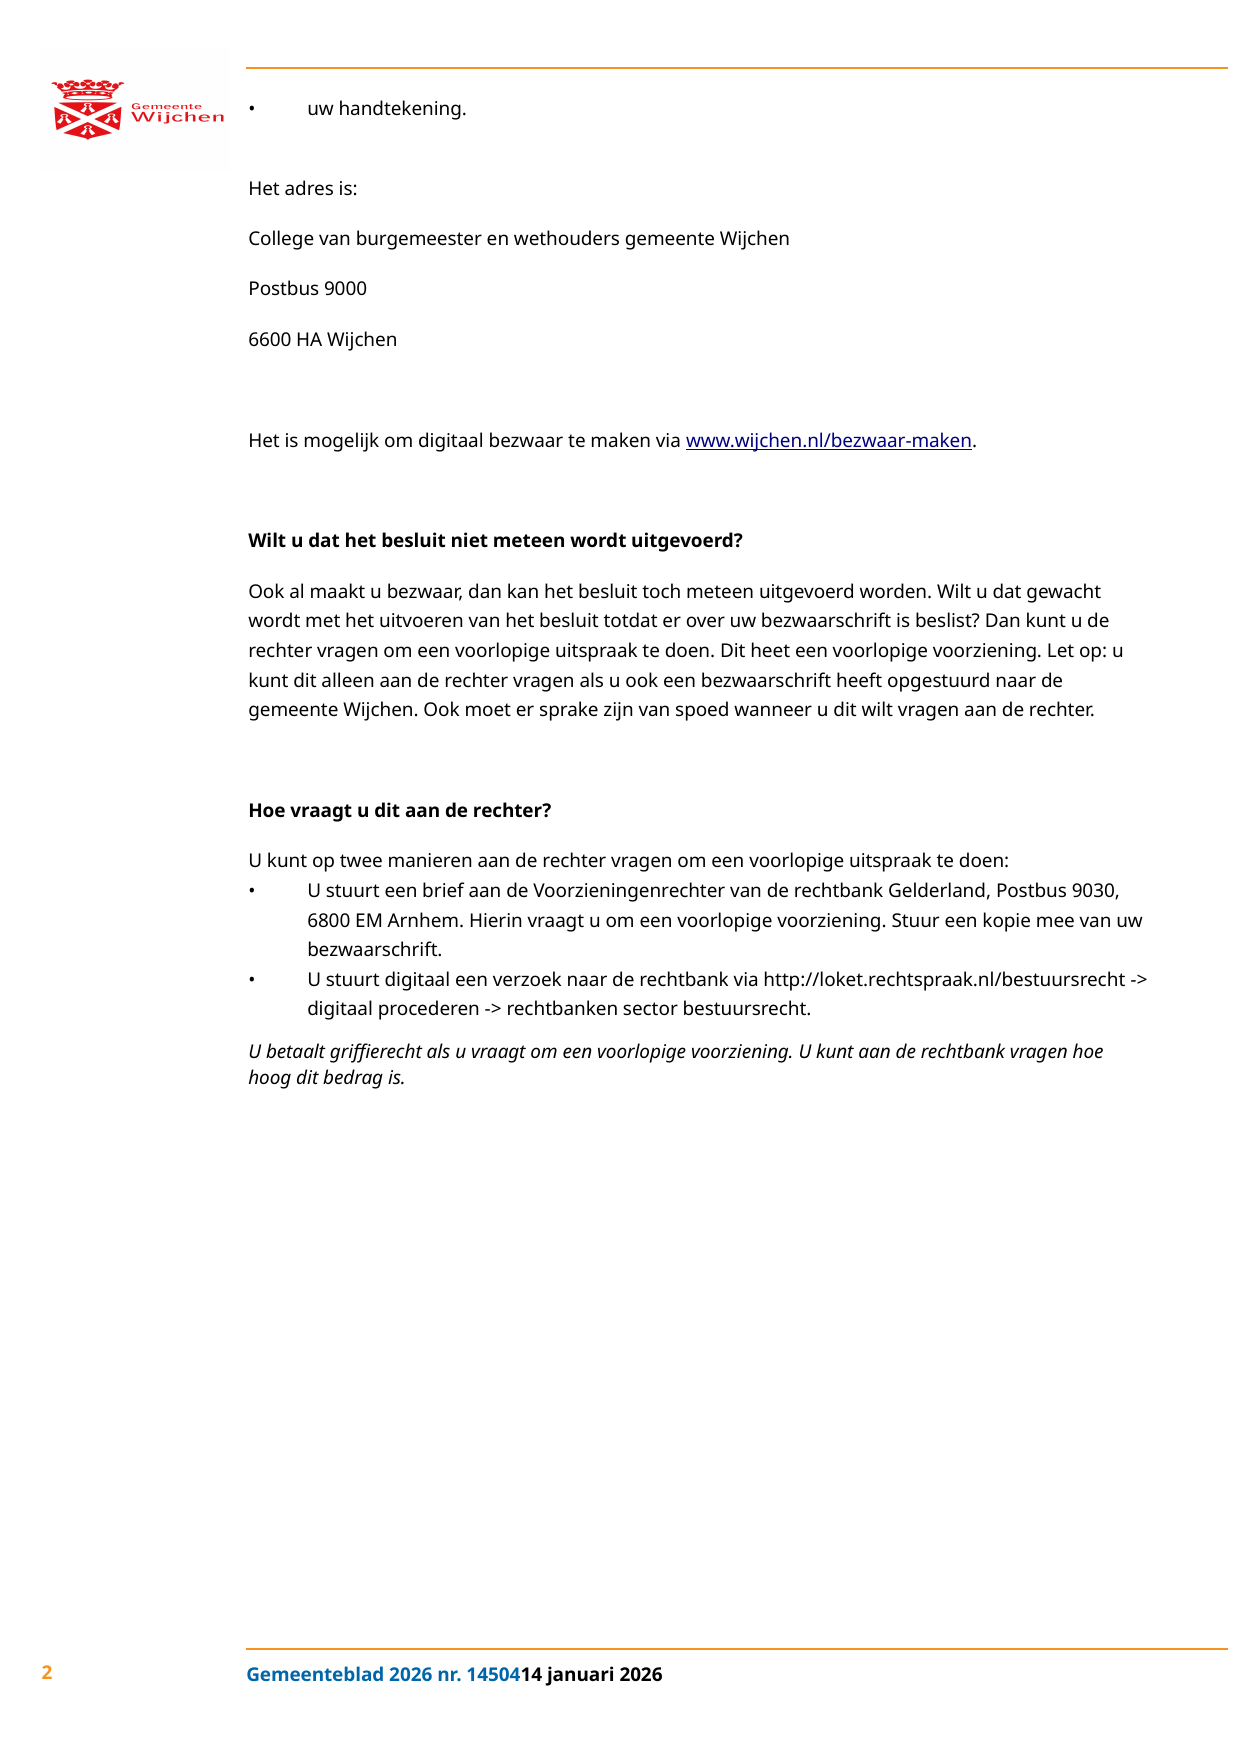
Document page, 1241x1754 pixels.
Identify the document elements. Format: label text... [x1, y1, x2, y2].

text U betaalt griffierecht als u vraagt om een voorlopige voorziening. U kunt aan de rechtbank vragen hoe hoog dit bedrag is. [248, 1039, 1152, 1090]
list U stuurt digitaal een verzoek naar de rechtbank via http://loket.rechtspraak.nl/bestuursrecht -> digitaal procederen -> rechtbanken sector bestuursrecht. [248, 966, 1152, 1021]
list uw handtekening. [248, 95, 1152, 121]
text 6600 HA Wijchen [248, 326, 1152, 352]
text Het is mogelijk om digitaal bezwaar te maken via www.wijchen.nl/bezwaar-maken. [248, 427, 1152, 453]
text Wilt u dat het besluit niet meteen wordt uitgevoerd? [248, 528, 1152, 553]
text Ook al maakt u bezwaar, dan kan het besluit toch meteen uitgevoerd worden. Wilt u dat gewacht wordt met het uitvoeren van het besluit totdat er over uw bezwaarschrift is beslist? Dan kunt u de rechter vragen om een voorlopige uitspraak te doen. Dit heet een voorlopige voorziening. Let op: u kunt dit alleen aan de rechter vragen als u ook een bezwaarschrift heeft opgestuurd naar de gemeente Wijchen. Ook moet er sprake zijn van spoed wanneer u dit wilt vragen aan de rechter. [248, 578, 1152, 722]
text College van burgemeester en wethouders gemeente Wijchen [248, 225, 1152, 251]
picture [41, 47, 231, 172]
list U stuurt een brief aan de Voorzieningenrechter van de rechtbank Gelderland, Postbus 9030, 6800 EM Arnhem. Hierin vraagt u om een voorlopige voorziening. Stuur een kopie mee van uw bezwaarschrift. [248, 877, 1152, 962]
text U kunt op twee manieren aan de rechter vragen om een voorlopige uitspraak te doen: [248, 848, 1152, 873]
text Postbus 9000 [248, 276, 1152, 301]
text Het adres is: [248, 175, 1152, 201]
text Hoe vraagt u dit aan de rechter? [248, 797, 1152, 823]
